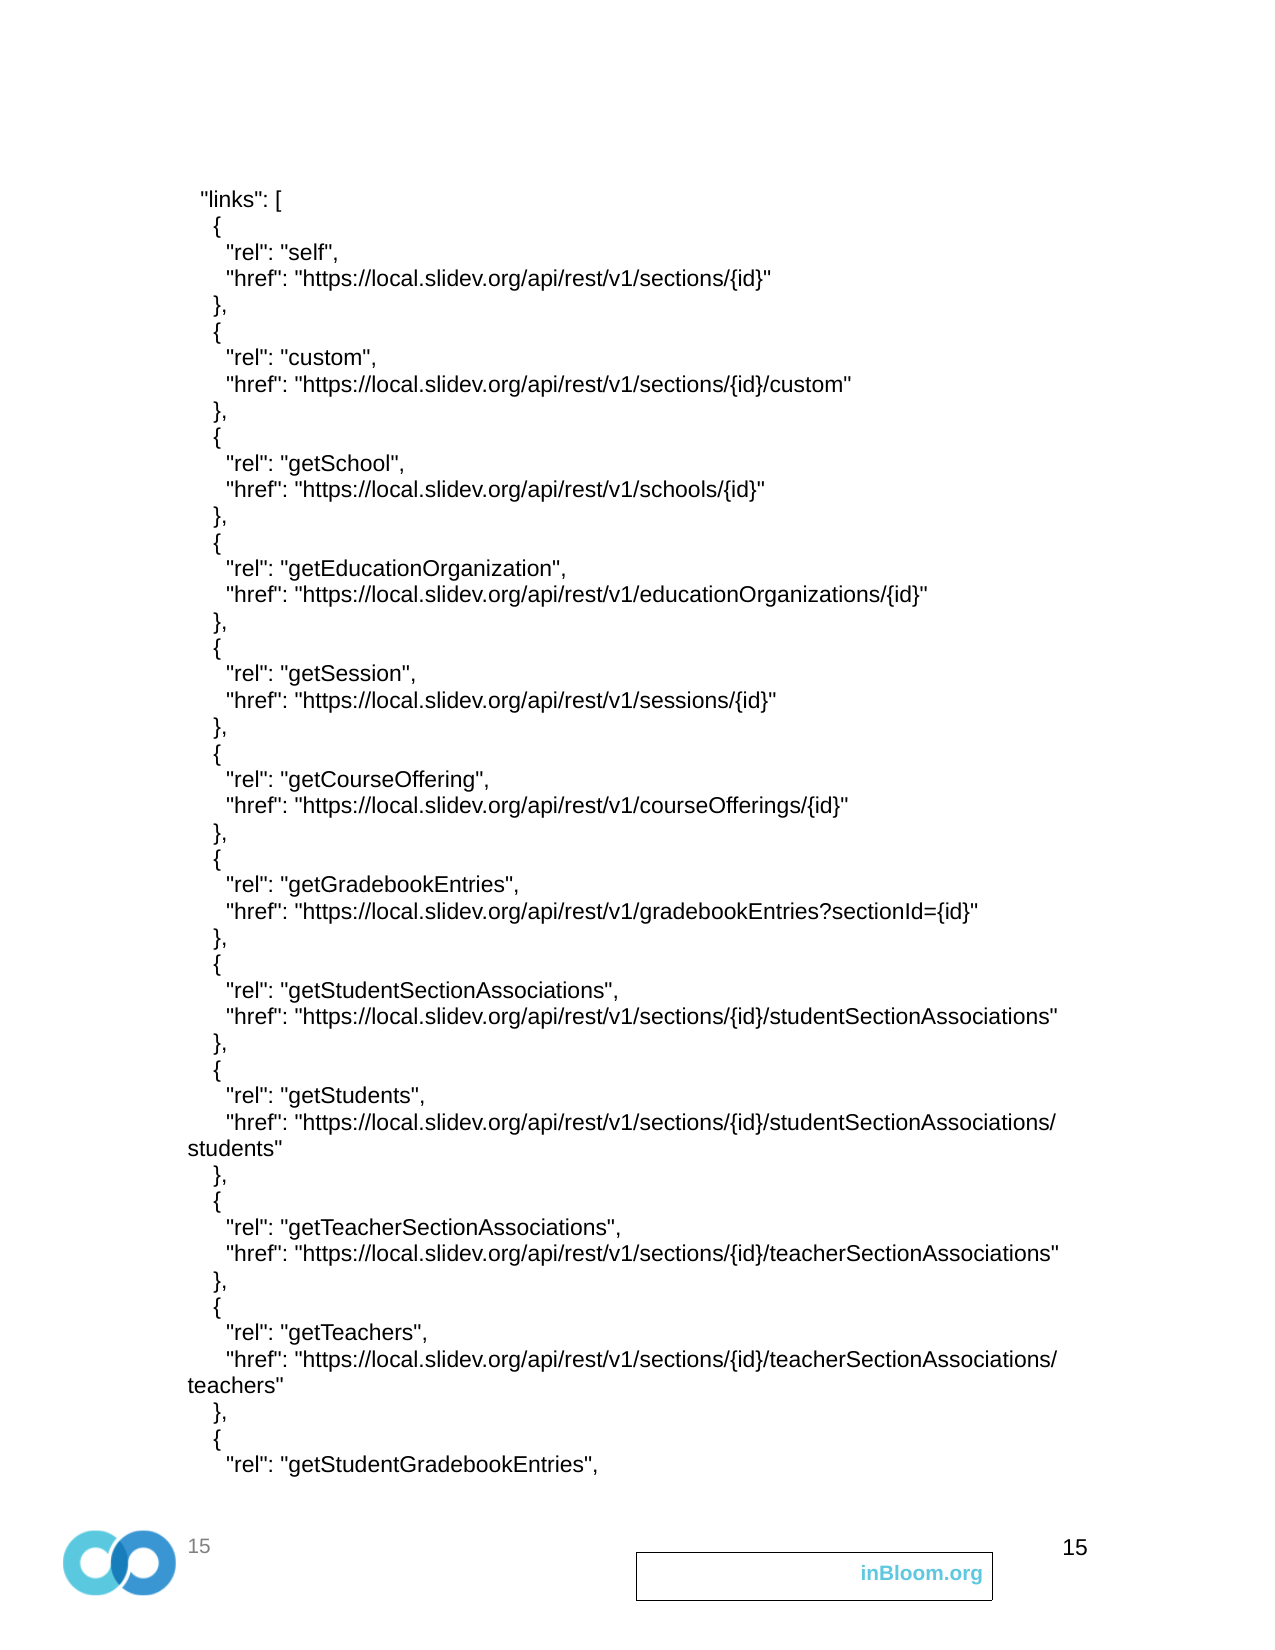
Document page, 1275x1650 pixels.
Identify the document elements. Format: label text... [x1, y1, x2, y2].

text }, [187, 291, 1087, 318]
text }, [187, 502, 1087, 529]
text { [187, 950, 1087, 977]
text { [187, 318, 1087, 344]
text "href": "https://local.slidev.org/api/rest/v1/sections/{id}/studentSectionAssociations" [187, 1003, 1087, 1029]
text "href": "https://local.slidev.org/api/rest/v1/sections/{id}/teacherSectionAssociations" [187, 1240, 1087, 1267]
text }, [187, 1398, 1087, 1425]
text { [187, 423, 1087, 449]
text "rel": "custom", [187, 344, 1087, 371]
text }, [187, 818, 1087, 845]
text "rel": "getStudentGradebookEntries", [187, 1451, 1087, 1477]
text "href": "https://local.slidev.org/api/rest/v1/sections/{id}" [187, 265, 1087, 291]
text "href": "https://local.slidev.org/api/rest/v1/sessions/{id}" [187, 687, 1087, 713]
text }, [187, 1267, 1087, 1293]
picture [53, 1518, 926, 1635]
text { [187, 529, 1087, 555]
text "href": "https://local.slidev.org/api/rest/v1/educationOrganizations/{id}" [187, 581, 1087, 608]
text { [187, 739, 1087, 766]
text { [187, 1056, 1087, 1082]
text "href": "https://local.slidev.org/api/rest/v1/sections/{id}/custom" [187, 371, 1087, 397]
text "href": "https://local.slidev.org/api/rest/v1/sections/{id}/teacherSectionAssociations/teachers" [187, 1346, 1087, 1398]
text "href": "https://local.slidev.org/api/rest/v1/schools/{id}" [187, 476, 1087, 502]
text { [187, 1425, 1087, 1451]
text { [187, 212, 1087, 239]
text "rel": "getCourseOffering", [187, 766, 1087, 792]
text "rel": "self", [187, 239, 1087, 265]
text }, [187, 713, 1087, 739]
text "href": "https://local.slidev.org/api/rest/v1/gradebookEntries?sectionId={id}" [187, 898, 1087, 924]
text "href": "https://local.slidev.org/api/rest/v1/courseOfferings/{id}" [187, 792, 1087, 818]
text }, [187, 924, 1087, 950]
text }, [187, 608, 1087, 634]
text "rel": "getSession", [187, 660, 1087, 687]
text "links": [ [187, 186, 1087, 212]
text { [187, 845, 1087, 871]
text { [187, 634, 1087, 660]
text }, [187, 397, 1087, 423]
text { [187, 1293, 1087, 1319]
text }, [187, 1029, 1087, 1056]
text "href": "https://local.slidev.org/api/rest/v1/sections/{id}/studentSectionAssociations/students" [187, 1108, 1087, 1161]
text "rel": "getGradebookEntries", [187, 871, 1087, 898]
text "rel": "getSchool", [187, 449, 1087, 476]
text { [187, 1187, 1087, 1214]
text "rel": "getTeachers", [187, 1319, 1087, 1346]
text }, [187, 1161, 1087, 1187]
text "rel": "getStudents", [187, 1082, 1087, 1108]
text "rel": "getEducationOrganization", [187, 555, 1087, 581]
text "rel": "getTeacherSectionAssociations", [187, 1214, 1087, 1240]
text "rel": "getStudentSectionAssociations", [187, 977, 1087, 1003]
